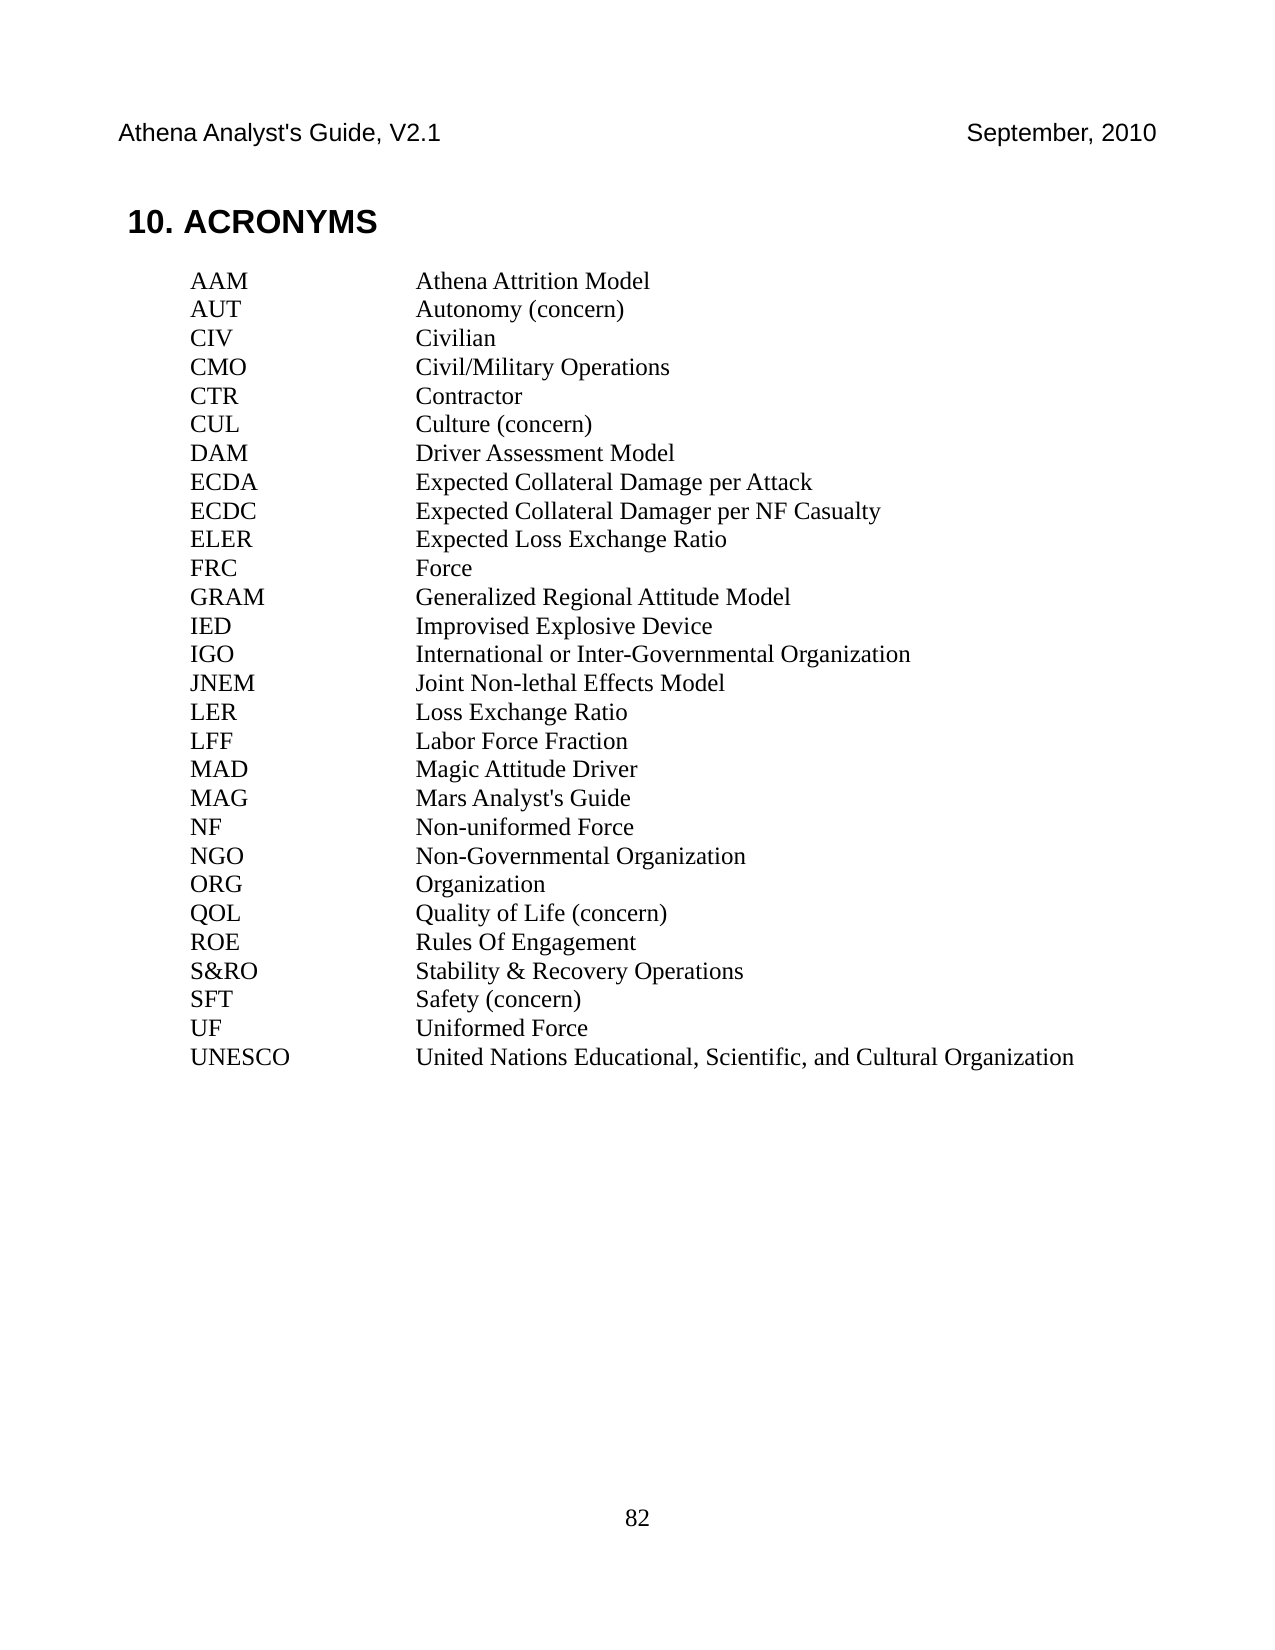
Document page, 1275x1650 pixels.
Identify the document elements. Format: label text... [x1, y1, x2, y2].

text FRC Force [118, 553, 1157, 582]
text CMO Civil/Military Operations [118, 352, 1157, 381]
text IED Improvised Explosive Device [118, 611, 1157, 639]
text CTR Contractor [118, 381, 1157, 409]
text ELER Expected Loss Exchange Ratio [118, 524, 1157, 553]
text ORG Organization [118, 869, 1157, 898]
text AUT Autonomy (concern) [118, 294, 1157, 323]
text DAM Driver Assessment Model [118, 438, 1157, 467]
text S&RO Stability & Recovery Operations [118, 956, 1157, 984]
text SFT Safety (concern) [118, 984, 1157, 1013]
text ECDC Expected Collateral Damager per NF Casualty [118, 496, 1157, 524]
text MAG Mars Analyst's Guide [118, 783, 1157, 812]
text MAD Magic Attitude Driver [118, 754, 1157, 783]
text NGO Non-Governmental Organization [118, 841, 1157, 869]
text LER Loss Exchange Ratio [118, 697, 1157, 726]
subtitle Acronyms [118, 202, 1157, 240]
text IGO International or Inter-Governmental Organization [118, 639, 1157, 668]
text AAM Athena Attrition Model [118, 266, 1157, 294]
text LFF Labor Force Fraction [118, 726, 1157, 754]
text JNEM Joint Non-lethal Effects Model [118, 668, 1157, 697]
text NF Non-uniformed Force [118, 812, 1157, 841]
text ROE Rules Of Engagement [118, 927, 1157, 956]
text UNESCO United Nations Educational, Scientific, and Cultural Organization [118, 1042, 1157, 1071]
text GRAM Generalized Regional Attitude Model [118, 582, 1157, 611]
text CUL Culture (concern) [118, 409, 1157, 438]
text ECDA Expected Collateral Damage per Attack [118, 467, 1157, 496]
text CIV Civilian [118, 323, 1157, 352]
text QOL Quality of Life (concern) [118, 898, 1157, 927]
text UF Uniformed Force [118, 1013, 1157, 1042]
